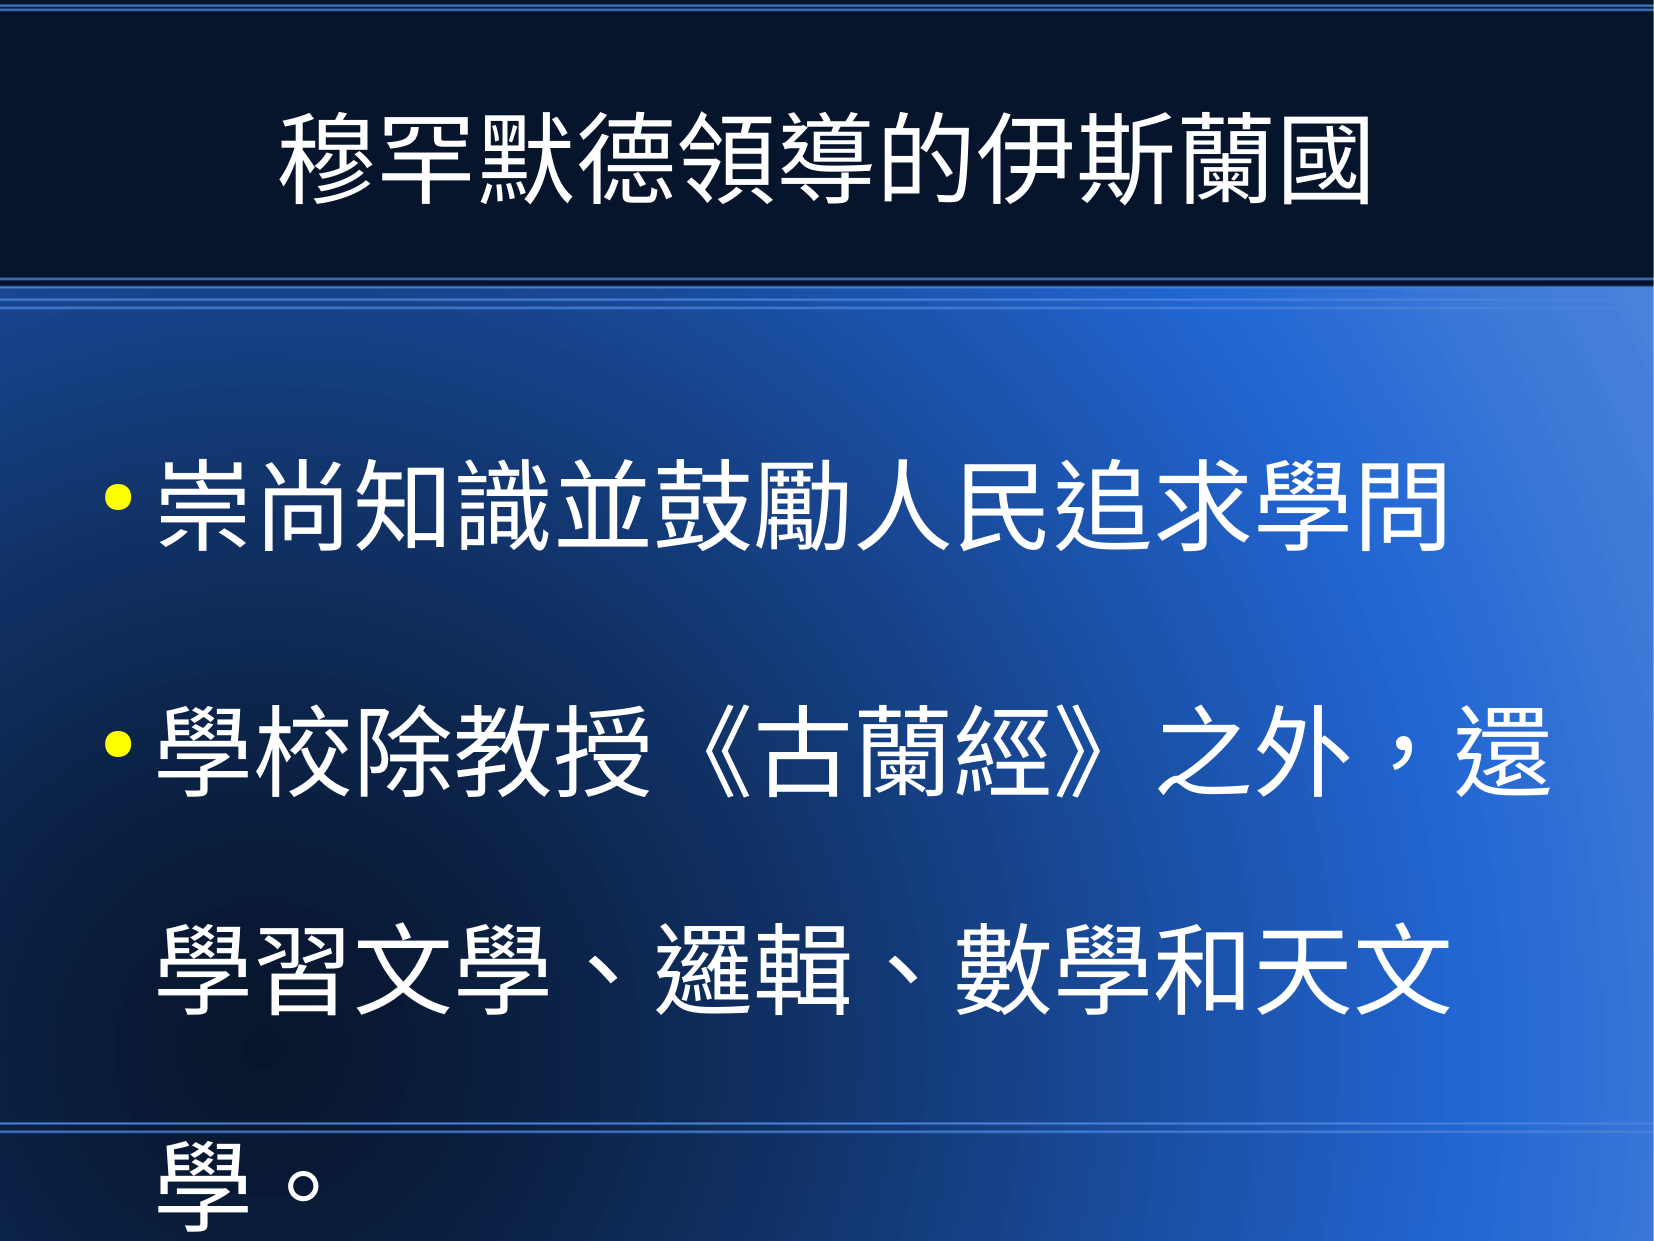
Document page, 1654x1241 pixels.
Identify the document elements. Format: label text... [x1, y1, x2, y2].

list 崇尚知識並鼓勵人民追求學問 學校除教授《古蘭經》之外，還學習文學、邏輯、數學和天文學。 [82, 355, 1571, 1241]
title 穆罕默德領導的伊斯蘭國 [82, 49, 1571, 257]
picture [0, 0, 1654, 1241]
